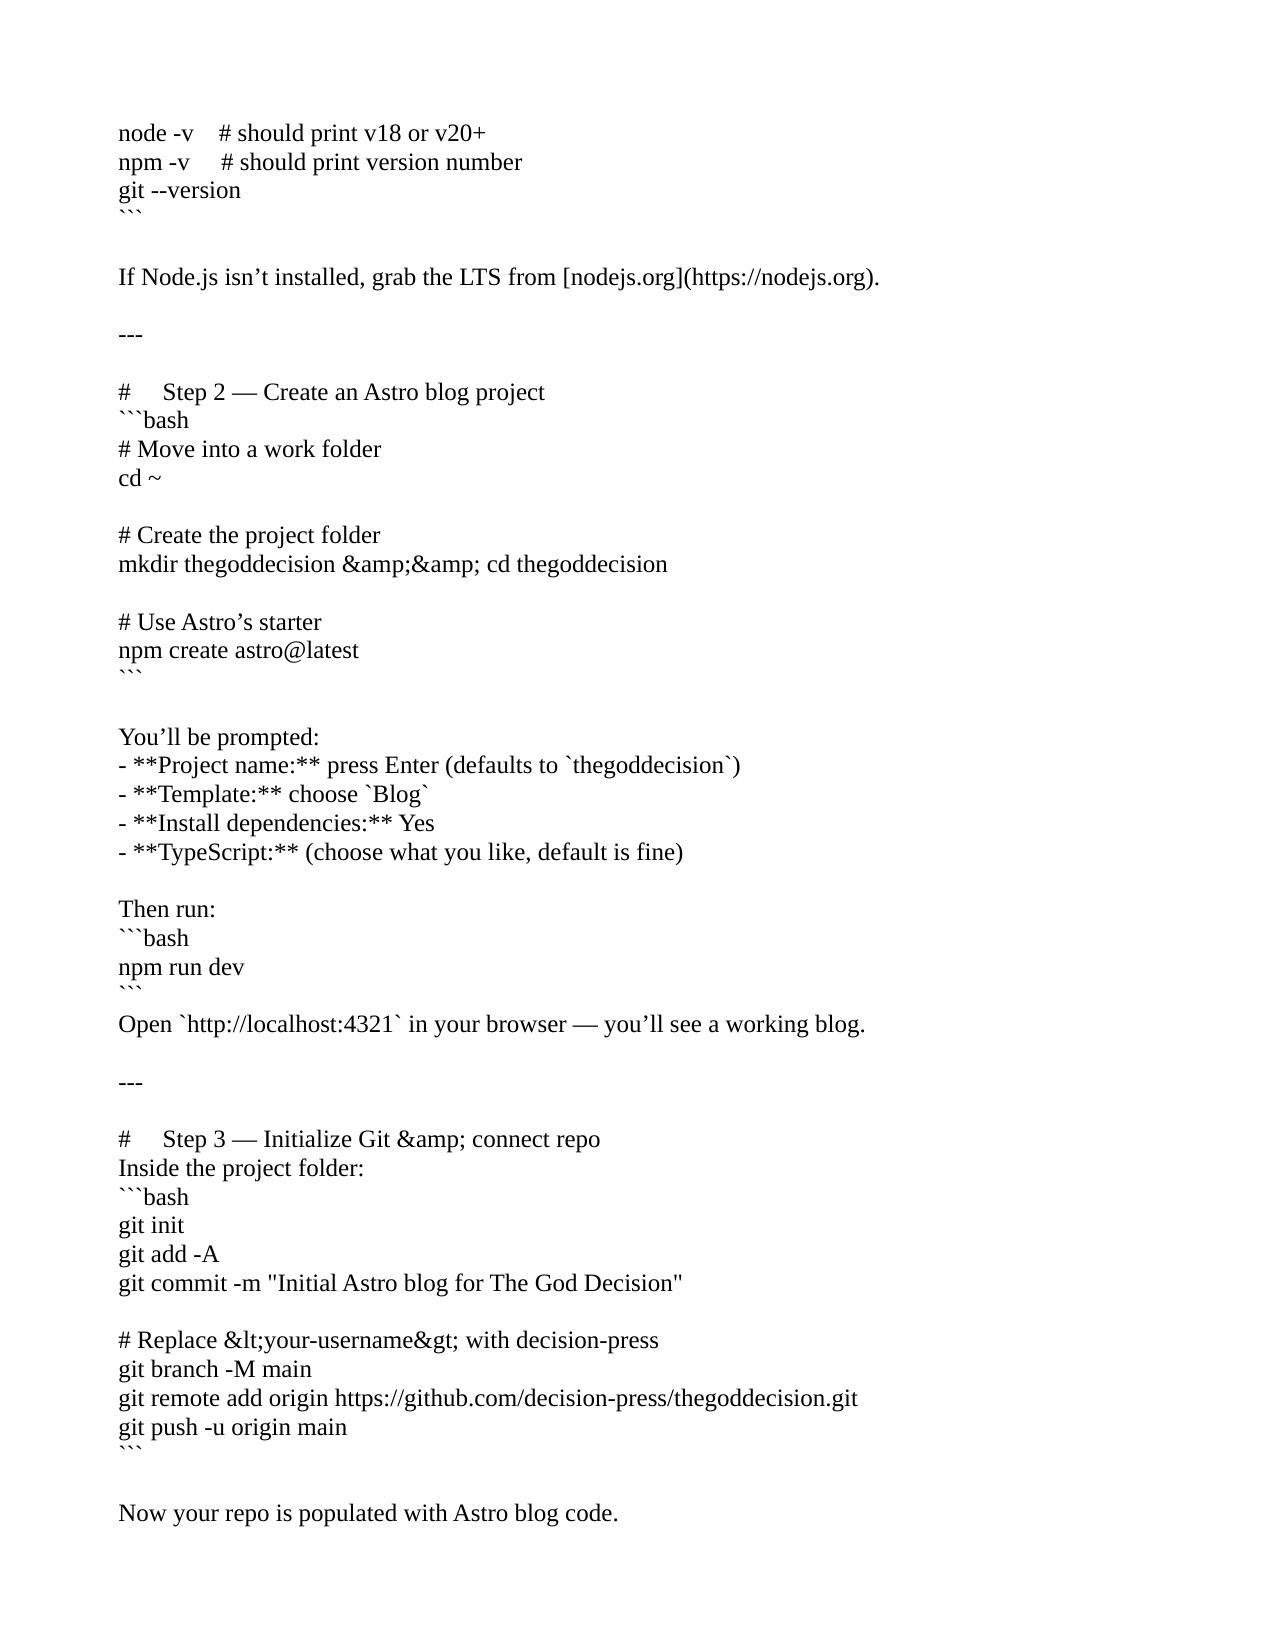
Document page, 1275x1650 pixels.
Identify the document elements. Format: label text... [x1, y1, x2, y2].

text git branch -M main [118, 1354, 1157, 1383]
text Then run: [118, 894, 1157, 923]
text ``` [118, 981, 1157, 1009]
text --- [118, 1067, 1157, 1096]
text ``` [118, 664, 1157, 693]
text - **Template:** choose `Blog` [118, 779, 1157, 808]
text ```bash [118, 923, 1157, 952]
text npm run dev [118, 952, 1157, 981]
text git --version [118, 176, 1157, 204]
text ``` [118, 1441, 1157, 1469]
text - **TypeScript:** (choose what you like, default is fine) [118, 837, 1157, 866]
text --- [118, 319, 1157, 348]
text git remote add origin https://github.com/decision-press/thegoddecision.git [118, 1383, 1157, 1412]
text git push -u origin main [118, 1412, 1157, 1441]
text node -v # should print v18 or v20+ [118, 118, 1157, 147]
text # 📂 Step 3 — Initialize Git &amp; connect repo [118, 1124, 1157, 1153]
text - **Install dependencies:** Yes [118, 808, 1157, 837]
text # Create the project folder [118, 521, 1157, 549]
text git init [118, 1211, 1157, 1239]
text ```bash [118, 406, 1157, 434]
text # Replace &lt;your-username&gt; with decision-press [118, 1326, 1157, 1354]
text npm -v # should print version number [118, 147, 1157, 176]
text # Move into a work folder [118, 434, 1157, 463]
text ```bash [118, 1182, 1157, 1211]
text You’ll be prompted: [118, 722, 1157, 751]
text mkdir thegoddecision &amp;&amp; cd thegoddecision [118, 549, 1157, 578]
text Inside the project folder: [118, 1153, 1157, 1182]
text If Node.js isn’t installed, grab the LTS from [nodejs.org](https://nodejs.org). [118, 262, 1157, 291]
text # 📝 Step 2 — Create an Astro blog project [118, 377, 1157, 406]
text Now your repo is populated with Astro blog code. [118, 1498, 1157, 1527]
text cd ~ [118, 463, 1157, 492]
text - **Project name:** press Enter (defaults to `thegoddecision`) [118, 751, 1157, 779]
text # Use Astro’s starter [118, 607, 1157, 636]
text ``` [118, 204, 1157, 233]
text npm create astro@latest [118, 636, 1157, 664]
text git add -A [118, 1239, 1157, 1268]
text git commit -m "Initial Astro blog for The God Decision" [118, 1268, 1157, 1297]
text Open `http://localhost:4321` in your browser — you’ll see a working blog. 🎉 [118, 1009, 1157, 1038]
